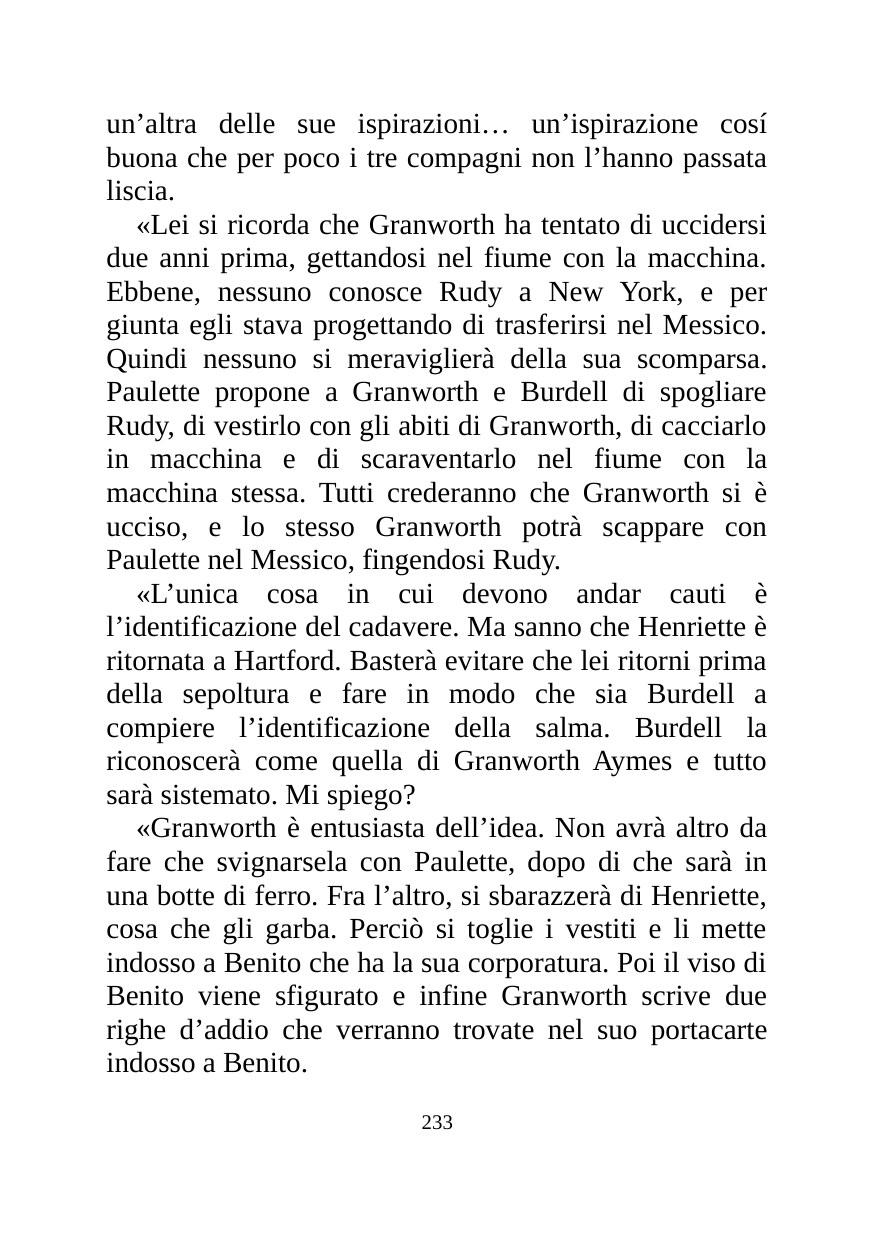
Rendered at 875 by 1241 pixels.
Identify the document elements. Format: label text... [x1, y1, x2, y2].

text un’altra delle sue ispirazioni… un’ispirazione cosí buona che per poco i tre compagni non l’hanno passata liscia. [106, 106, 768, 207]
text «L’unica cosa in cui devono andar cauti è l’identificazione del cadavere. Ma sanno che Henriette è ritornata a Hartford. Basterà evitare che lei ritorni prima della sepoltura e fare in modo che sia Burdell a compiere l’identificazione della salma. Burdell la riconoscerà come quella di Granworth Aymes e tutto sarà sistemato. Mi spiego? [106, 576, 768, 811]
text «Lei si ricorda che Granworth ha tentato di uccidersi due anni prima, gettandosi nel fiume con la macchina. Ebbene, nessuno conosce Rudy a New York, e per giunta egli stava progettando di trasferirsi nel Messico. Quindi nessuno si meraviglierà della sua scomparsa. Paulette propone a Granworth e Burdell di spogliare Rudy, di vestirlo con gli abiti di Granworth, di cacciarlo in macchina e di scaraventarlo nel fiume con la macchina stessa. Tutti crederanno che Granworth si è ucciso, e lo stesso Granworth potrà scappare con Paulette nel Messico, fingendosi Rudy. [106, 207, 768, 576]
text «Granworth è entusiasta dell’idea. Non avrà altro da fare che svignarsela con Paulette, dopo di che sarà in una botte di ferro. Fra l’altro, si sbarazzerà di Henriette, cosa che gli garba. Perciò si toglie i vestiti e li mette indosso a Benito che ha la sua corporatura. Poi il viso di Benito viene sfigurato e infine Granworth scrive due righe d’addio che verranno trovate nel suo portacarte indosso a Benito. [106, 811, 768, 1079]
